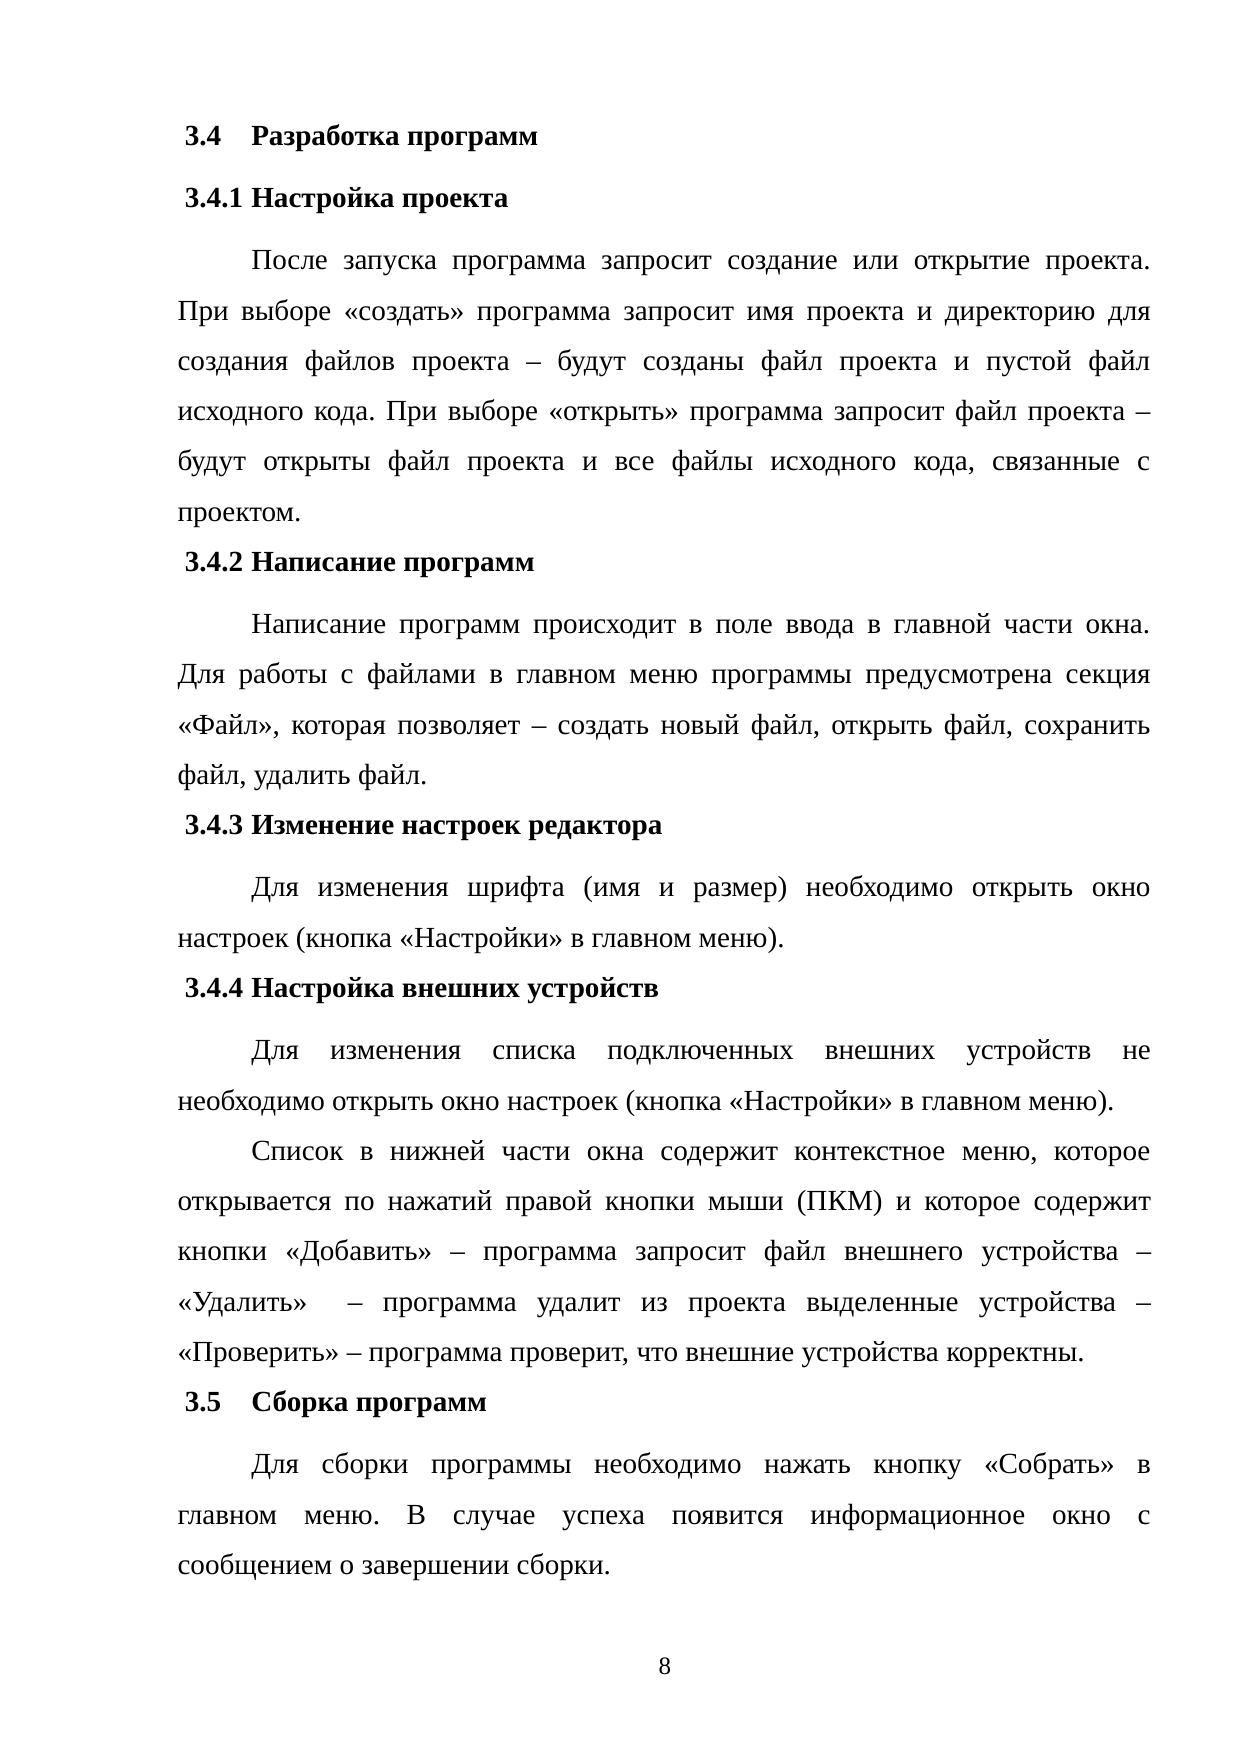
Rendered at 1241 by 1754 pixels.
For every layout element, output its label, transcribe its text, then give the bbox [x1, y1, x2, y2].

text Для изменения шрифта (имя и размер) необходимо открыть окно настроек (кнопка «Настройки» в главном меню). [177, 869, 1152, 953]
subtitle Изменение настроек редактора [177, 807, 1152, 841]
text Написание программ происходит в поле ввода в главной части окна. Для работы с файлами в главном меню программы предусмотрена секция «Файл», которая позволяет – создать новый файл, открыть файл, сохранить файл, удалить файл. [177, 606, 1152, 791]
subtitle Написание программ [177, 544, 1152, 578]
subtitle Настройка проекта [177, 180, 1152, 214]
subtitle Разработка программ [177, 118, 1152, 152]
subtitle Настройка внешних устройств [177, 970, 1152, 1004]
text Для сборки программы необходимо нажать кнопку «Собрать» в главном меню. В случае успеха появится информационное окно с сообщением о завершении сборки. [177, 1447, 1152, 1581]
text Для изменения списка подключенных внешних устройств не необходимо открыть окно настроек (кнопка «Настройки» в главном меню). [177, 1032, 1152, 1116]
subtitle Сборка программ [177, 1384, 1152, 1418]
text После запуска программа запросит создание или открытие проекта. При выборе «создать» программа запросит имя проекта и директорию для создания файлов проекта – будут созданы файл проекта и пустой файл исходного кода. При выборе «открыть» программа запросит файл проекта – будут открыты файл проекта и все файлы исходного кода, связанные с проектом. [177, 242, 1152, 527]
text Список в нижней части окна содержит контекстное меню, которое открывается по нажатий правой кнопки мыши (ПКМ) и которое содержит кнопки «Добавить» – программа запросит файл внешнего устройства – «Удалить» – программа удалит из проекта выделенные устройства – «Проверить» – программа проверит, что внешние устройства корректны. [177, 1133, 1152, 1368]
